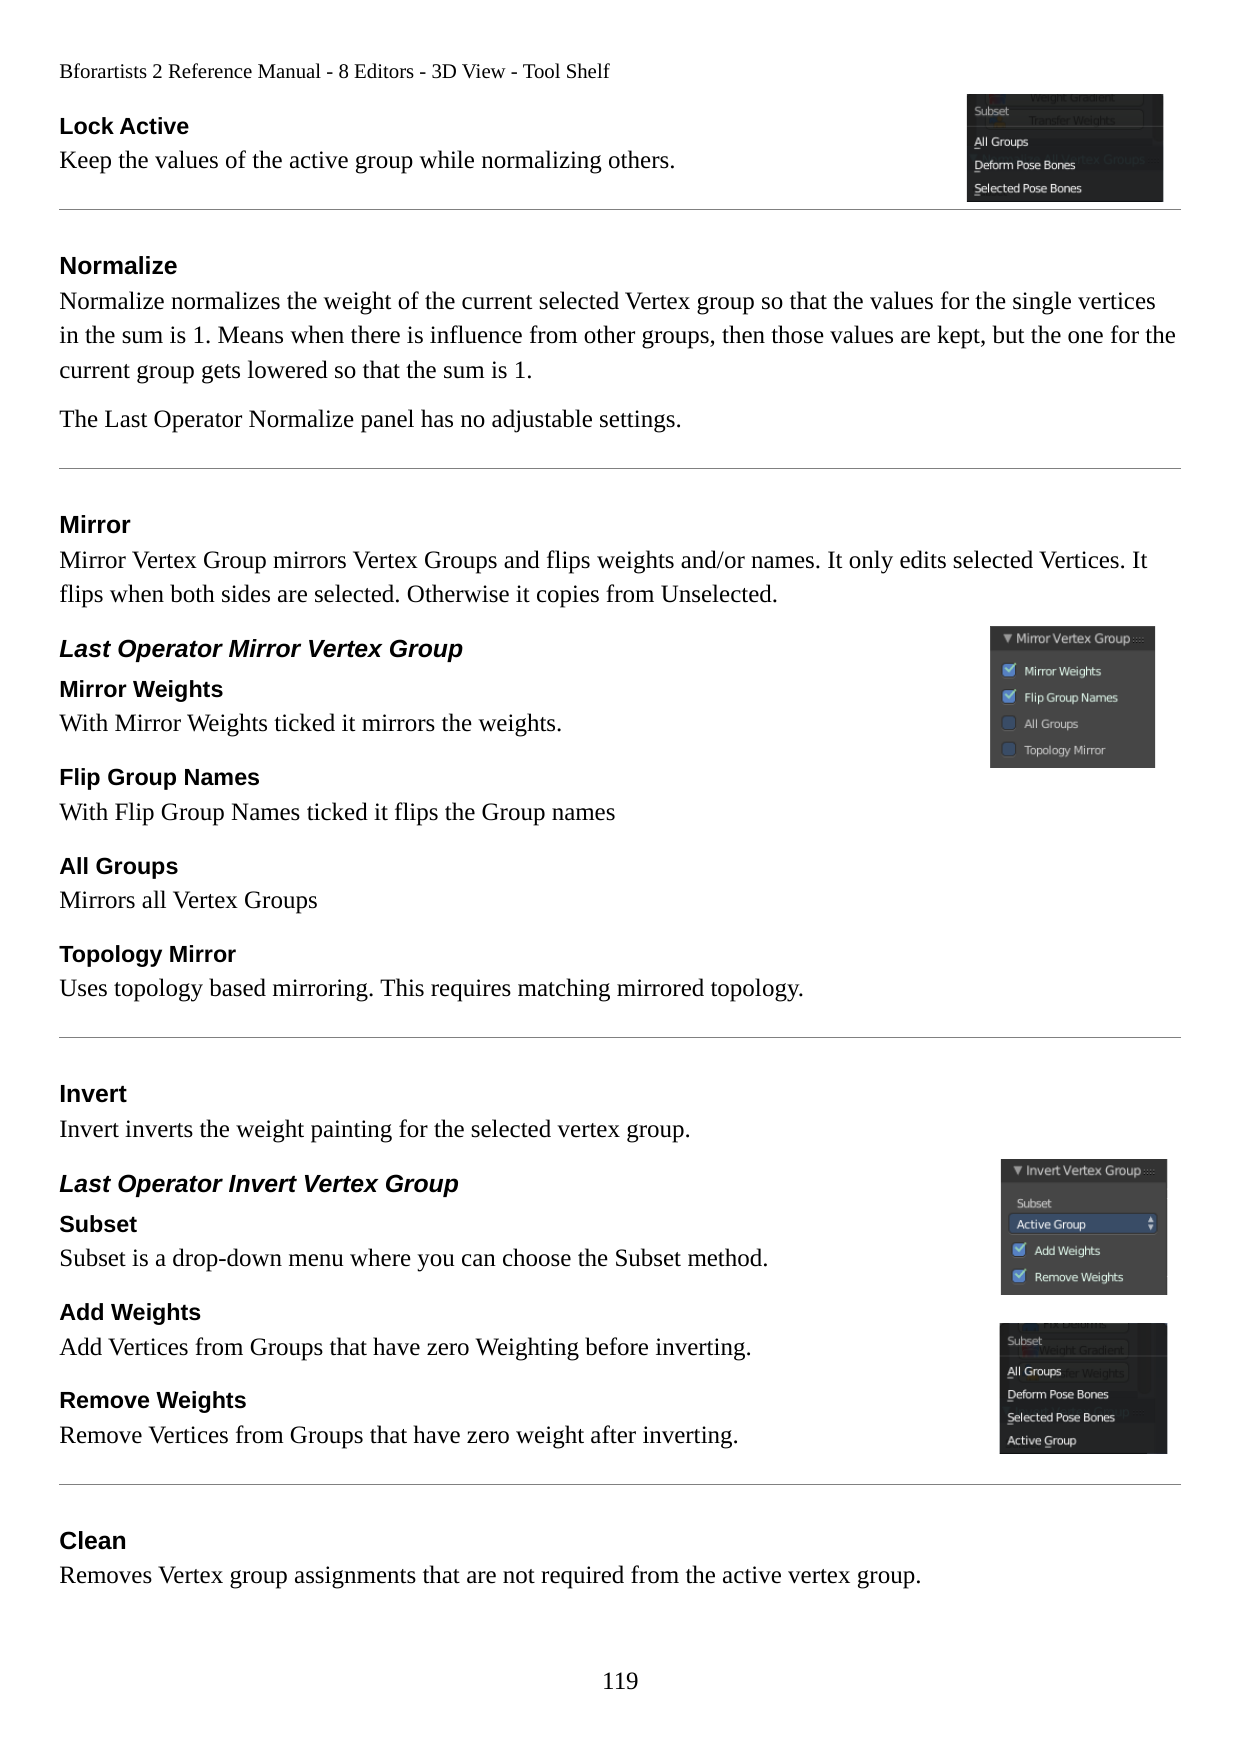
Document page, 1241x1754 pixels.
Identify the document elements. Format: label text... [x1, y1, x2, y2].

subtitle Invert [59, 1079, 1181, 1108]
picture [966, 94, 1164, 202]
subtitle Mirror [59, 510, 1181, 538]
subtitle Flip Group Names [59, 764, 1181, 791]
subtitle [1168, 1210, 1181, 1237]
subtitle Topology Mirror [59, 941, 1181, 967]
picture [1000, 1159, 1168, 1295]
text With Mirror Weights ticked it mirrors the weights. [59, 708, 990, 737]
text The Last Operator Normalize panel has no adjustable settings. [59, 404, 1181, 433]
subtitle [1164, 113, 1181, 139]
subtitle Mirror Weights [59, 676, 990, 702]
text Remove Vertices from Groups that have zero weight after inverting. [59, 1420, 999, 1449]
subtitle Clean [59, 1526, 1181, 1554]
subtitle Lock Active [59, 113, 966, 139]
picture [990, 626, 1156, 768]
text Add Vertices from Groups that have zero Weighting before inverting. [59, 1332, 999, 1361]
subtitle [1156, 634, 1181, 663]
text Subset is a drop-down menu where you can choose the Subset method. [59, 1243, 1000, 1272]
text With Flip Group Names ticked it flips the Group names [59, 797, 1181, 826]
text Keep the values of the active group while normalizing others. [59, 146, 966, 174]
text Invert inverts the weight painting for the selected vertex group. [59, 1114, 1181, 1143]
subtitle [1156, 676, 1181, 702]
subtitle Remove Weights [59, 1387, 999, 1414]
subtitle Add Weights [59, 1299, 1181, 1326]
text Uses topology based mirroring. This requires matching mirrored topology. [59, 973, 1181, 1002]
text Removes Vertex group assignments that are not required from the active vertex group. [59, 1561, 1181, 1589]
subtitle [1168, 1387, 1181, 1414]
text Mirror Vertex Group mirrors Vertex Groups and flips weights and/or names. It only edits selected Vertices. It flips when both sides are selected. Otherwise it copies from Unselected. [59, 545, 1181, 608]
subtitle Last Operator Mirror Vertex Group [59, 634, 990, 663]
text Mirrors all Vertex Groups [59, 885, 1181, 914]
picture [999, 1323, 1168, 1454]
text Normalize normalizes the weight of the current selected Vertex group so that the values for the single vertices in the sum is 1. Means when there is influence from other groups, then those values are kept, but the one for the current group gets lowered so that the sum is 1. [59, 286, 1181, 384]
subtitle Normalize [59, 251, 1181, 280]
subtitle Subset [59, 1210, 1000, 1237]
subtitle All Groups [59, 852, 1181, 879]
subtitle Last Operator Invert Vertex Group [59, 1169, 1000, 1198]
